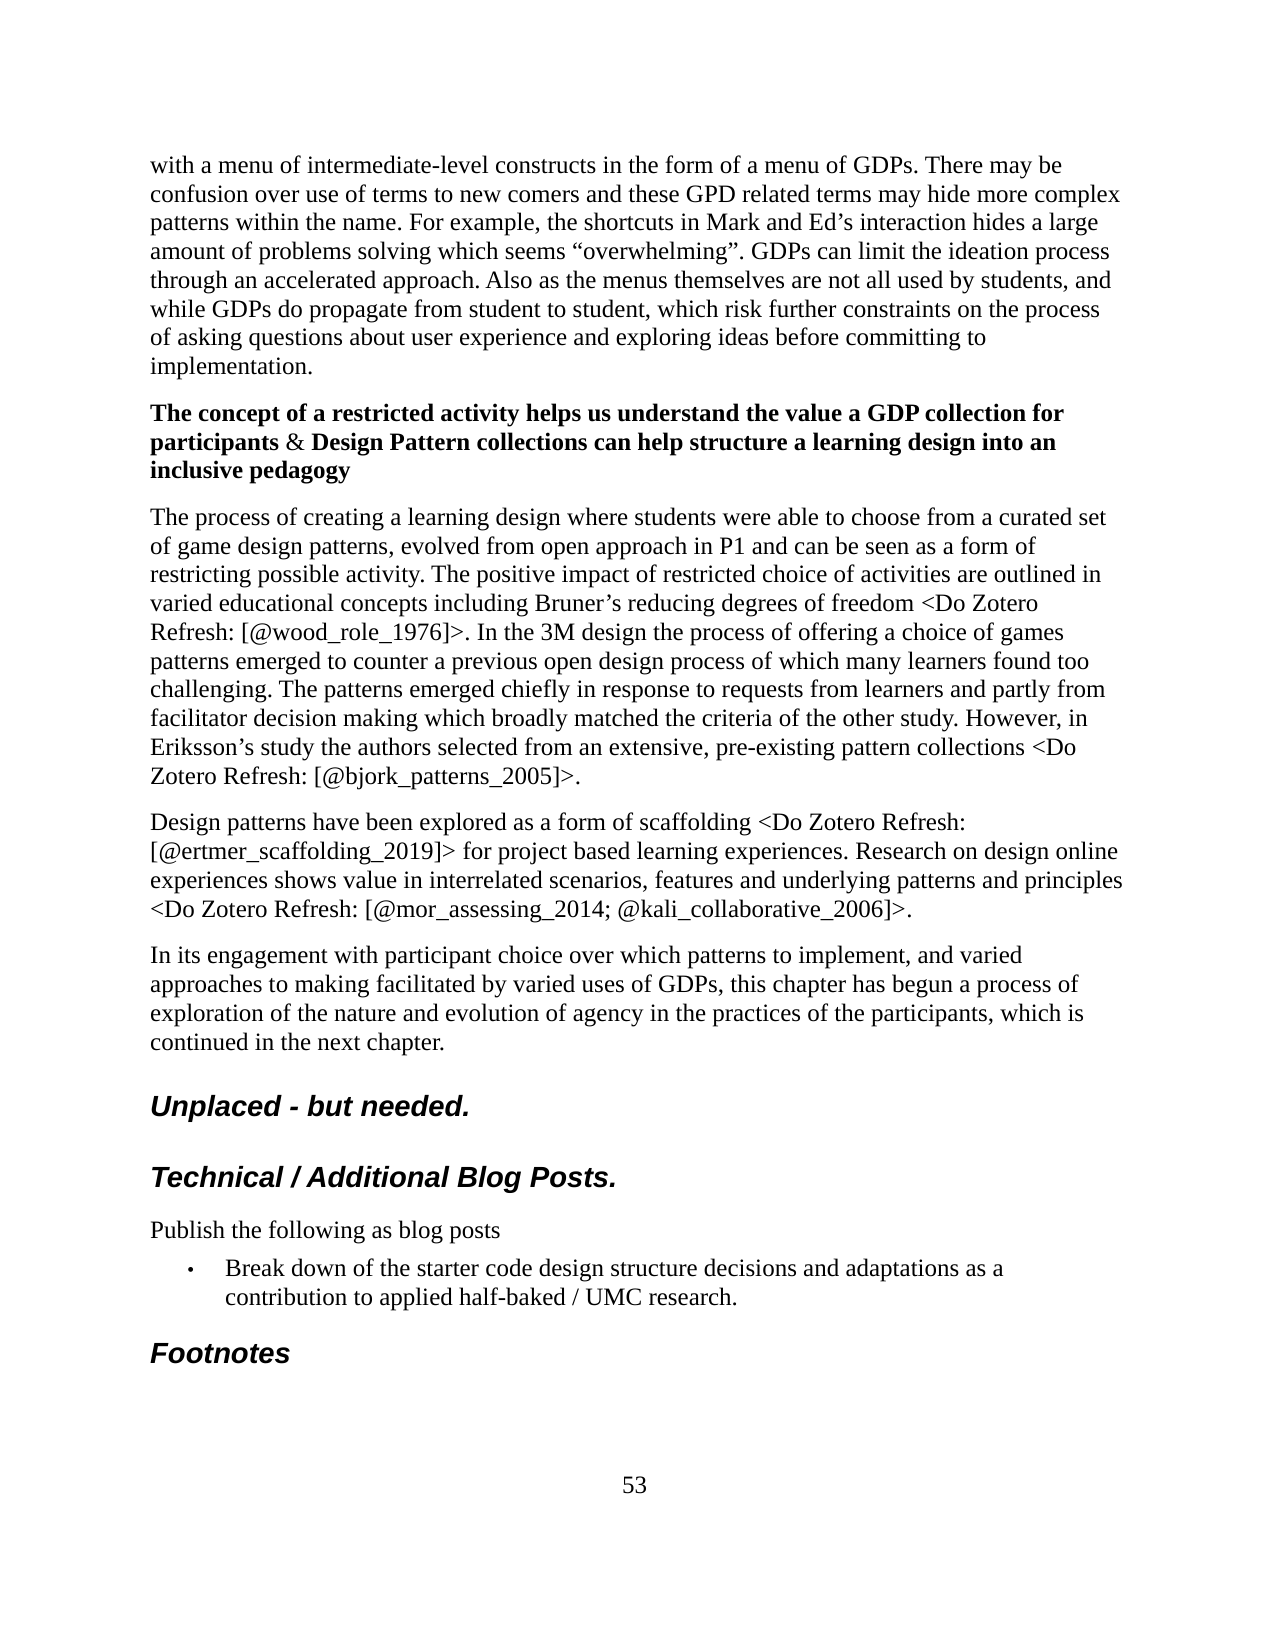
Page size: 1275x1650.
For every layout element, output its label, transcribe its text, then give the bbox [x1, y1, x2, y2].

subtitle Technical / Additional Blog Posts. [150, 1160, 1125, 1194]
text with a menu of intermediate-level constructs in the form of a menu of GDPs. There may be confusion over use of terms to new comers and these GPD related terms may hide more complex patterns within the name. For example, the shortcuts in Mark and Ed’s interaction hides a large amount of problems solving which seems “overwhelming”. GDPs can limit the ideation process through an accelerated approach. Also as the menus themselves are not all used by students, and while GDPs do propagate from student to student, which risk further constraints on the process of asking questions about user experience and exploring ideas before committing to implementation. [150, 150, 1125, 380]
subtitle Unplaced - but needed. [150, 1089, 1125, 1123]
list Break down of the starter code design structure decisions and adaptations as a contribution to applied half-baked / UMC research. [187, 1253, 1125, 1311]
text In its engagement with participant choice over which patterns to implement, and varied approaches to making facilitated by varied uses of GDPs, this chapter has begun a process of exploration of the nature and evolution of agency in the practices of the participants, which is continued in the next chapter. [150, 940, 1125, 1055]
text The concept of a restricted activity helps us understand the value a GDP collection for participants & Design Pattern collections can help structure a learning design into an inclusive pedagogy [150, 398, 1125, 484]
text The process of creating a learning design where students were able to choose from a curated set of game design patterns, evolved from open approach in P1 and can be seen as a form of restricting possible activity. The positive impact of restricted choice of activities are outlined in varied educational concepts including Bruner’s reducing degrees of freedom <Do Zotero Refresh: [@wood_role_1976]>. In the 3M design the process of offering a choice of games patterns emerged to counter a previous open design process of which many learners found too challenging. The patterns emerged chiefly in response to requests from learners and partly from facilitator decision making which broadly matched the criteria of the other study. However, in Eriksson’s study the authors selected from an extensive, pre-existing pattern collections <Do Zotero Refresh: [@bjork_patterns_2005]>. [150, 502, 1125, 789]
text Design patterns have been explored as a form of scaffolding <Do Zotero Refresh: [@ertmer_scaffolding_2019]> for project based learning experiences. Research on design online experiences shows value in interrelated scenarios, features and underlying patterns and principles <Do Zotero Refresh: [@mor_assessing_2014; @kali_collaborative_2006]>. [150, 807, 1125, 922]
subtitle Footnotes [150, 1336, 1125, 1369]
text Publish the following as blog posts [150, 1215, 1125, 1244]
